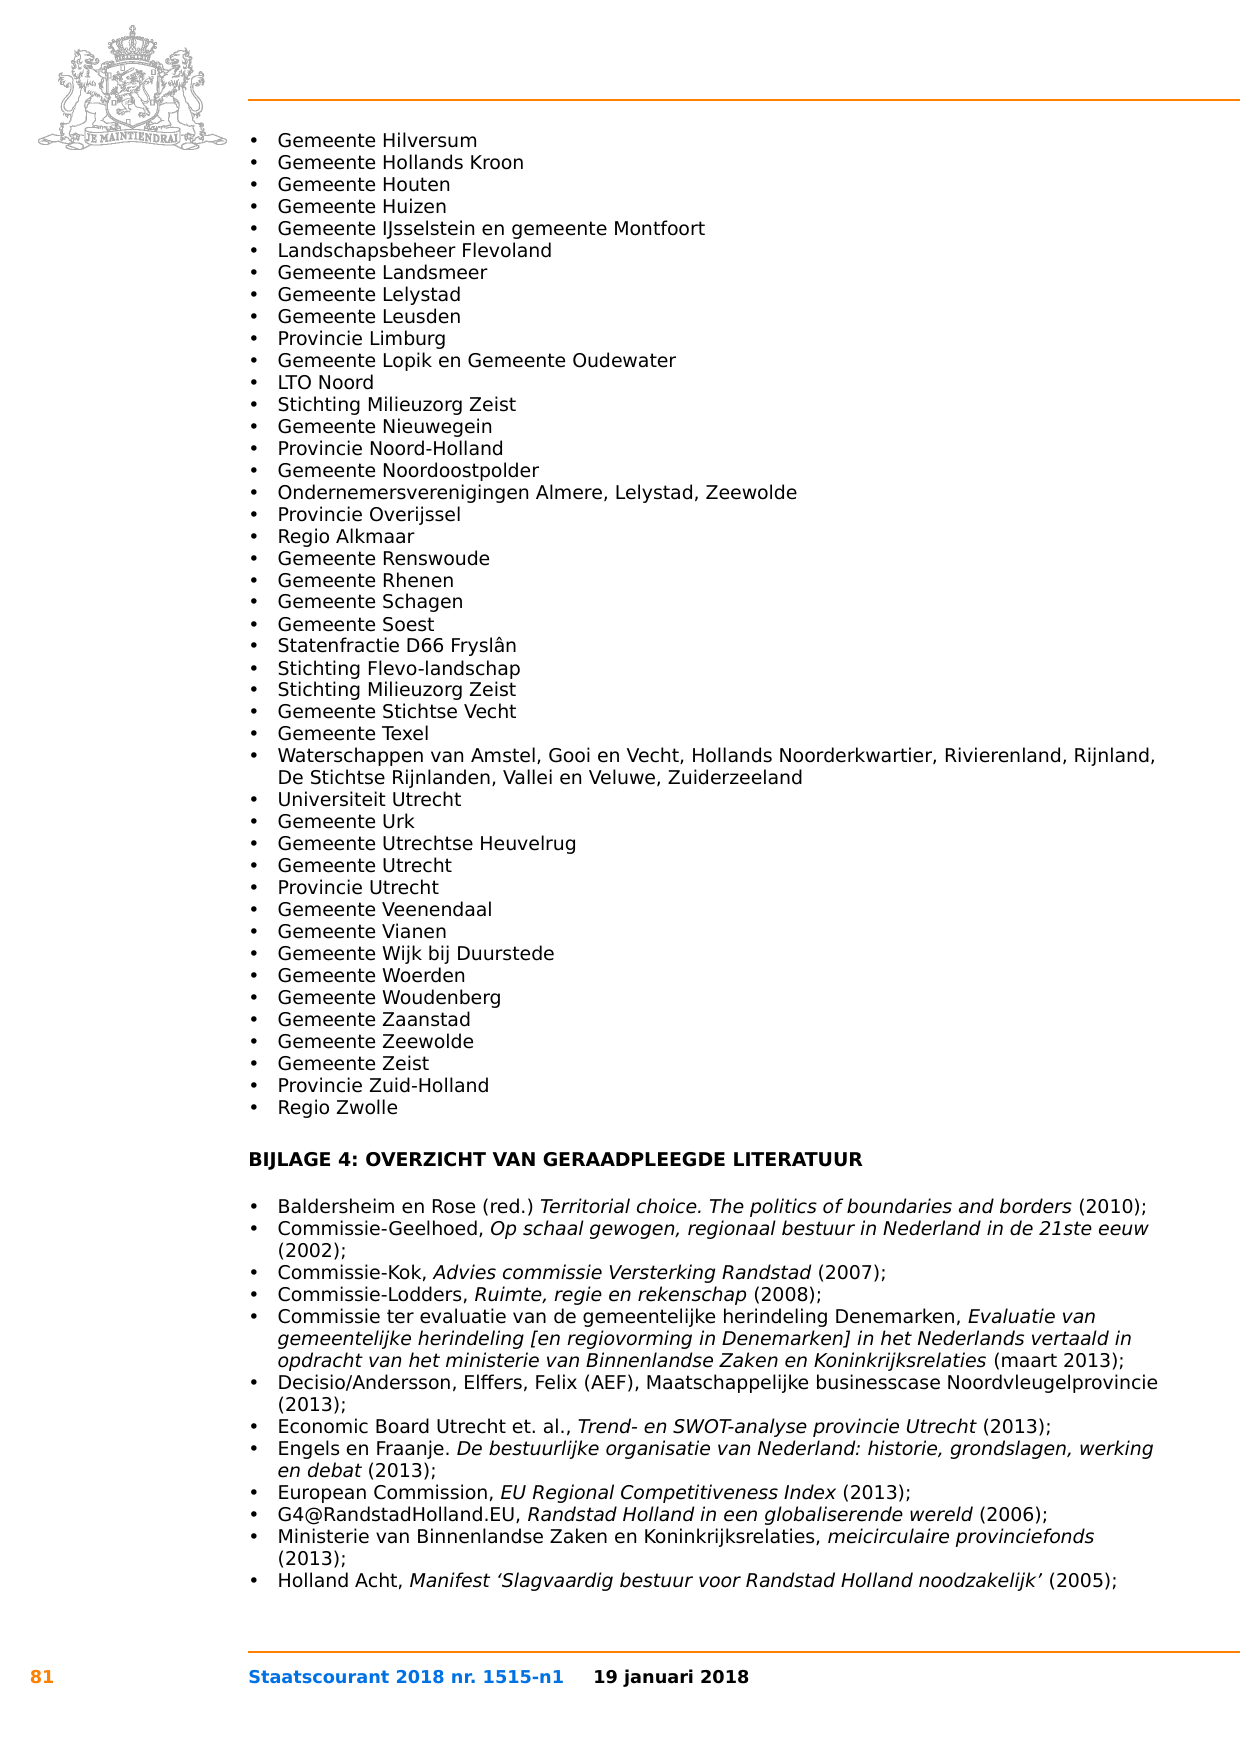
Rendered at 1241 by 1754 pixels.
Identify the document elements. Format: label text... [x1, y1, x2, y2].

text • Gemeente Nieuwegein [248, 416, 1163, 438]
text • Stichting Flevo-landschap [248, 657, 1163, 679]
text • Gemeente IJsselstein en gemeente Montfoort [248, 218, 1163, 240]
text • Gemeente Soest [248, 613, 1163, 635]
text • Gemeente Woudenberg [248, 987, 1163, 1009]
text • Regio Zwolle [248, 1097, 1163, 1119]
text • Gemeente Zaanstad [248, 1009, 1163, 1031]
text • LTO Noord [248, 372, 1163, 394]
text • Gemeente Utrechtse Heuvelrug [248, 833, 1163, 855]
text • Gemeente Utrecht [248, 855, 1163, 877]
text • Gemeente Stichtse Vecht [248, 701, 1163, 723]
text • Gemeente Wijk bij Duurstede [248, 943, 1163, 965]
text • Gemeente Houten [248, 174, 1163, 196]
text • Economic Board Utrecht et. al., Trend- en SWOT-analyse provincie Utrecht (2013); [248, 1416, 1163, 1438]
subtitle BIJLAGE 4: OVERZICHT VAN GERAADPLEEGDE LITERATUUR [248, 1149, 1163, 1171]
text • Gemeente Hilversum [248, 130, 1163, 152]
text • Ministerie van Binnenlandse Zaken en Koninkrijksrelaties, meicirculaire provinciefonds (2013); [248, 1526, 1163, 1569]
text • Gemeente Lopik en Gemeente Oudewater [248, 350, 1163, 372]
text • Gemeente Woerden [248, 965, 1163, 987]
text • Gemeente Landsmeer [248, 262, 1163, 284]
text • Gemeente Lelystad [248, 284, 1163, 306]
text • Baldersheim en Rose (red.) Territorial choice. The politics of boundaries and borders (2010); [248, 1196, 1163, 1218]
text • G4@RandstadHolland.EU, Randstad Holland in een globaliserende wereld (2006); [248, 1504, 1163, 1526]
text • Gemeente Urk [248, 811, 1163, 833]
text • Commissie ter evaluatie van de gemeentelijke herindeling Denemarken, Evaluatie van gemeentelijke herindeling [en regiovorming in Denemarken] in het Nederlands vertaald in opdracht van het ministerie van Binnenlandse Zaken en Koninkrijksrelaties (maart 2013); [248, 1306, 1163, 1372]
text • Gemeente Rhenen [248, 569, 1163, 591]
text • Stichting Milieuzorg Zeist [248, 394, 1163, 416]
text • Gemeente Texel [248, 723, 1163, 745]
text • Provincie Limburg [248, 328, 1163, 350]
text • Gemeente Leusden [248, 306, 1163, 328]
text • Commissie-Lodders, Ruimte, regie en rekenschap (2008); [248, 1284, 1163, 1306]
text • Decisio/Andersson, Elffers, Felix (AEF), Maatschappelijke businesscase Noordvleugelprovincie (2013); [248, 1372, 1163, 1416]
text • Waterschappen van Amstel, Gooi en Vecht, Hollands Noorderkwartier, Rivierenland, Rijnland, De Stichtse Rijnlanden, Vallei en Veluwe, Zuiderzeeland [248, 745, 1163, 789]
text • European Commission, EU Regional Competitiveness Index (2013); [248, 1482, 1163, 1504]
text • Holland Acht, Manifest ‘Slagvaardig bestuur voor Randstad Holland noodzakelijk’ (2005); [248, 1569, 1163, 1592]
text • Gemeente Huizen [248, 196, 1163, 218]
text • Statenfractie D66 Fryslân [248, 635, 1163, 657]
text • Universiteit Utrecht [248, 789, 1163, 811]
text • Ondernemersverenigingen Almere, Lelystad, Zeewolde [248, 482, 1163, 503]
text • Gemeente Zeewolde [248, 1031, 1163, 1053]
text • Provincie Zuid-Holland [248, 1075, 1163, 1097]
text • Gemeente Veenendaal [248, 899, 1163, 921]
text • Gemeente Zeist [248, 1053, 1163, 1075]
text • Gemeente Schagen [248, 591, 1163, 613]
text • Commissie-Kok, Advies commissie Versterking Randstad (2007); [248, 1262, 1163, 1284]
picture [38, 25, 227, 150]
text • Landschapsbeheer Flevoland [248, 240, 1163, 262]
text • Provincie Noord-Holland [248, 438, 1163, 459]
text • Gemeente Hollands Kroon [248, 152, 1163, 174]
text • Stichting Milieuzorg Zeist [248, 679, 1163, 701]
text • Provincie Overijssel [248, 503, 1163, 526]
text • Gemeente Noordoostpolder [248, 459, 1163, 482]
text • Gemeente Renswoude [248, 547, 1163, 569]
text • Regio Alkmaar [248, 526, 1163, 547]
text • Commissie-Geelhoed, Op schaal gewogen, regionaal bestuur in Nederland in de 21ste eeuw (2002); [248, 1218, 1163, 1262]
text • Provincie Utrecht [248, 877, 1163, 899]
text • Gemeente Vianen [248, 921, 1163, 943]
text • Engels en Fraanje. De bestuurlijke organisatie van Nederland: historie, grondslagen, werking en debat (2013); [248, 1438, 1163, 1482]
